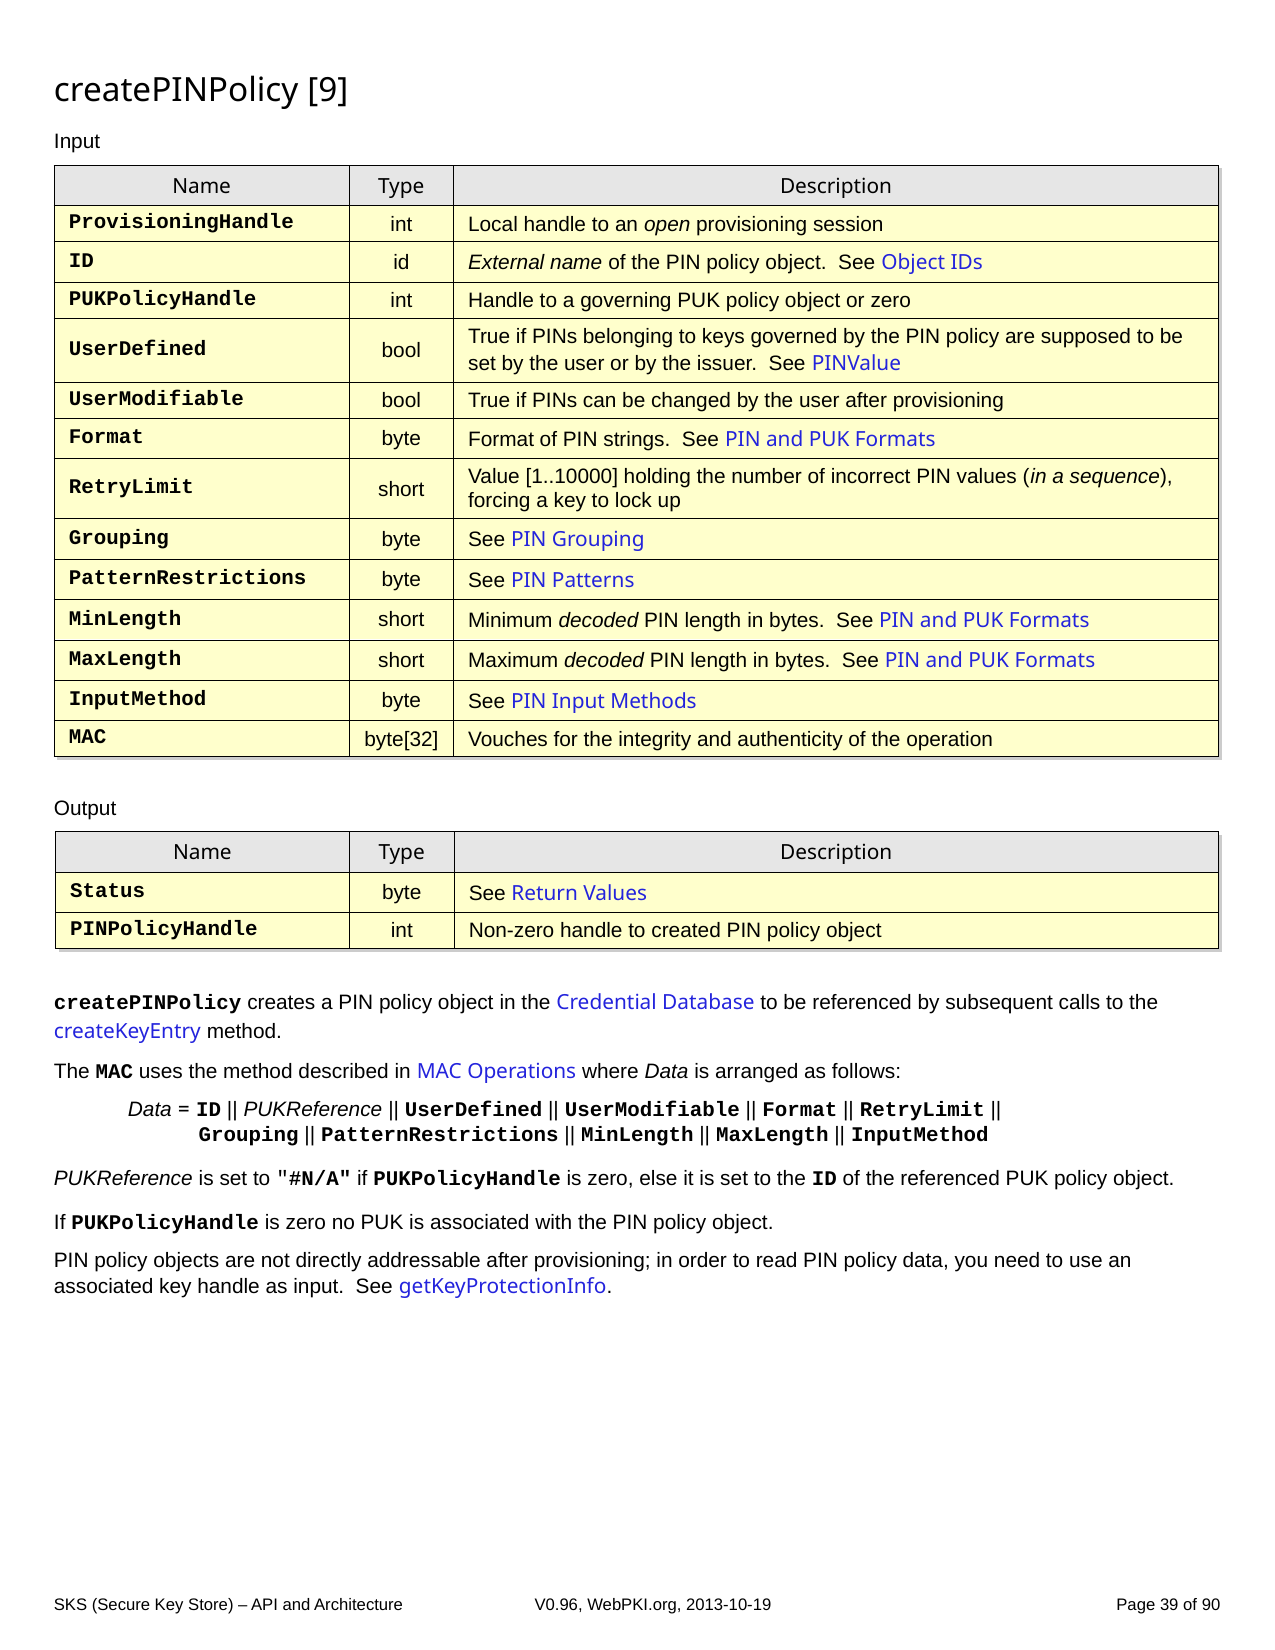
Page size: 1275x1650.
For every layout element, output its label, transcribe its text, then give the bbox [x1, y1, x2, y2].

text PUKReference is set to "#N/A" if PUKPolicyHandle is zero, else it is set to the ID of the referenced PUK policy object. [54, 1166, 1221, 1192]
text Input [54, 129, 1221, 153]
text The MAC uses the method described in MAC Operations where Data is arranged as follows: [54, 1056, 1221, 1085]
table_cell short [350, 600, 453, 639]
table_cell Format of PIN strings. See PIN and PUK Formats [454, 419, 1218, 458]
table_cell Minimum decoded PIN length in bytes. See PIN and PUK Formats [454, 600, 1218, 639]
table_cell PatternRestrictions [55, 560, 349, 599]
table_cell bool [350, 319, 453, 382]
table_cell UserDefined [55, 319, 349, 382]
text If PUKPolicyHandle is zero no PUK is associated with the PIN policy object. [54, 1210, 1221, 1236]
table_cell MAC [55, 721, 349, 756]
table_cell MinLength [55, 600, 349, 639]
table_cell PINPolicyHandle [56, 913, 349, 948]
table_header Name [55, 166, 349, 205]
table_cell InputMethod [55, 681, 349, 720]
table_header Description [454, 166, 1218, 205]
table_cell Value [1..10000] holding the number of incorrect PIN values (in a sequence), forcing a key to lock up [454, 459, 1218, 518]
table_header Description [455, 832, 1218, 872]
table_header Type [350, 166, 453, 205]
table_cell Handle to a governing PUK policy object or zero [454, 283, 1218, 318]
table_cell True if PINs belonging to keys governed by the PIN policy are supposed to be set by the user or by the issuer. See PINValue [454, 319, 1218, 382]
table_cell See PIN Input Methods [454, 681, 1218, 720]
table_cell Vouches for the integrity and authenticity of the operation [454, 721, 1218, 756]
table_cell PUKPolicyHandle [55, 283, 349, 318]
table_cell short [350, 641, 453, 680]
table_cell Status [56, 873, 349, 912]
table_cell short [350, 459, 453, 518]
table_cell See PIN Patterns [454, 560, 1218, 599]
table_header Name [56, 832, 349, 872]
table_cell bool [350, 383, 453, 418]
table_cell int [350, 206, 453, 241]
table_cell byte [350, 681, 453, 720]
table_cell byte [350, 873, 454, 912]
table_cell Non-zero handle to created PIN policy object [455, 913, 1218, 948]
table_cell RetryLimit [55, 459, 349, 518]
text Data = ID || PUKReference || UserDefined || UserModifiable || Format || RetryLimit || Grouping || PatternRestrictions || MinLength || MaxLength || InputMethod [54, 1094, 1221, 1148]
table_cell Grouping [55, 519, 349, 559]
table_cell MaxLength [55, 641, 349, 680]
table_cell ProvisioningHandle [55, 206, 349, 241]
text createPINPolicy creates a PIN policy object in the Credential Database to be referenced by subsequent calls to the createKeyEntry method. [54, 987, 1221, 1044]
table_cell UserModifiable [55, 383, 349, 418]
table_cell byte [350, 560, 453, 599]
text PIN policy objects are not directly addressable after provisioning; in order to read PIN policy data, you need to use an associated key handle as input. See getKeyProtectionInfo. [54, 1248, 1221, 1300]
table_cell int [350, 913, 454, 948]
table_cell byte⁮[32] [350, 721, 453, 756]
table_cell ID [55, 242, 349, 282]
table_cell Maximum decoded PIN length in bytes. See PIN and PUK Formats [454, 641, 1218, 680]
text Output [54, 796, 1221, 819]
table_cell id [350, 242, 453, 282]
subtitle createPINPolicy [9] [54, 66, 1221, 111]
table_cell Format [55, 419, 349, 458]
table_cell True if PINs can be changed by the user after provisioning [454, 383, 1218, 418]
table_cell See Return Values [455, 873, 1218, 912]
table_cell byte [350, 519, 453, 559]
table_cell External name of the PIN policy object. See Object IDs [454, 242, 1218, 282]
table_cell byte [350, 419, 453, 458]
table_header Type [350, 832, 454, 872]
table_cell See PIN Grouping [454, 519, 1218, 559]
table_cell Local handle to an open provisioning session [454, 206, 1218, 241]
table_cell int [350, 283, 453, 318]
